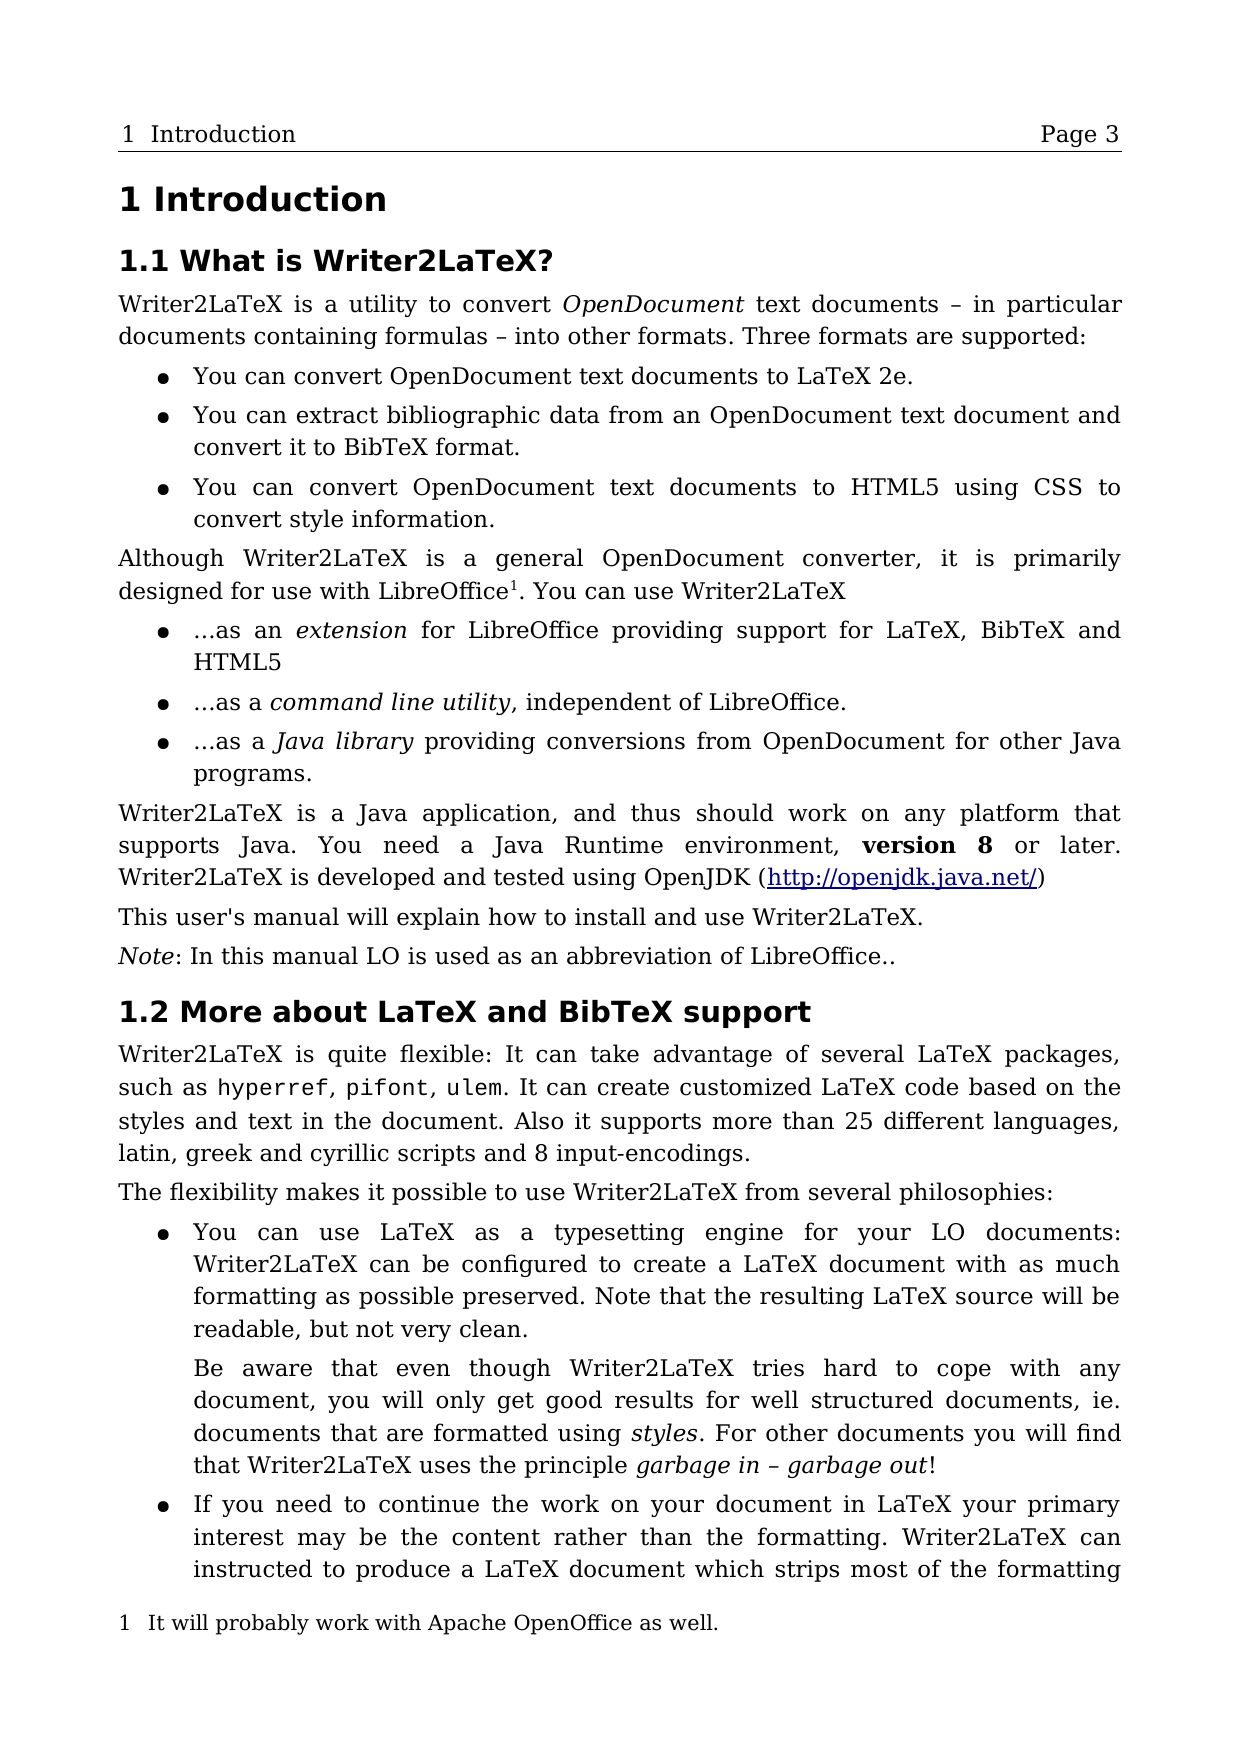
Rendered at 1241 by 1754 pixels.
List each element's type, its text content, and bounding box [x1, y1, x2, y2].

text It will probably work with Apache OpenOffice as well. [118, 1611, 1122, 1636]
text This user's manual will explain how to install and use Writer2LaTeX. [118, 904, 1122, 931]
list You can extract bibliographic data from an OpenDocument text document and convert it to BibTeX format. [156, 402, 1122, 461]
list ...as an extension for LibreOffice providing support for LaTeX, BibTeX and HTML5 [156, 617, 1122, 676]
list ...as a command line utility, independent of LibreOffice. [156, 689, 1122, 716]
text Although Writer2LaTeX is a general OpenDocument converter, it is primarily designed for use with LibreOffice. You can use Writer2LaTeX [118, 545, 1122, 604]
text Note: In this manual LO is used as an abbreviation of LibreOffice.. [118, 943, 1122, 970]
list ...as a Java library providing conversions from OpenDocument for other Java programs. [156, 728, 1122, 787]
text Writer2LaTeX is a utility to convert OpenDocument text documents – in particular documents containing formulas – into other formats. Three formats are supported: [118, 291, 1122, 350]
text Writer2LaTeX is a Java application, and thus should work on any platform that supports Java. You need a Java Runtime environment, version 8 or later. Writer2LaTeX is developed and tested using OpenJDK (http://openjdk.java.net/) [118, 800, 1122, 891]
subtitle What is Writer2LaTeX? [118, 244, 1122, 278]
list You can convert OpenDocument text documents to LaTeX 2e. [156, 363, 1122, 389]
text Writer2LaTeX is quite flexible: It can take advantage of several LaTeX packages, such as hyperref, pifont, ulem. It can create customized LaTeX code based on the styles and text in the document. Also it supports more than 25 different languages, latin, greek and cyrillic scripts and 8 input-encodings. [118, 1041, 1122, 1167]
subtitle More about LaTeX and BibTeX support [118, 995, 1122, 1029]
list You can use LaTeX as a typesetting engine for your LO documents: Writer2LaTeX can be configured to create a LaTeX document with as much formatting as possible preserved. Note that the resulting LaTeX source will be readable, but not very clean. [156, 1219, 1122, 1342]
list Be aware that even though Writer2LaTeX tries hard to cope with any document, you will only get good results for well structured documents, ie. documents that are formatted using styles. For other documents you will find that Writer2LaTeX uses the principle garbage in – garbage out! [156, 1355, 1122, 1479]
list You can convert OpenDocument text documents to HTML5 using CSS to convert style information. [156, 474, 1122, 533]
list If you need to continue the work on your document in LaTeX your primary interest may be the content rather than the formatting. Writer2LaTeX can instructed to produce a LaTeX document which strips most of the formatting [156, 1491, 1122, 1583]
text The flexibility makes it possible to use Writer2LaTeX from several philosophies: [118, 1179, 1122, 1206]
subtitle Introduction [118, 181, 1122, 219]
